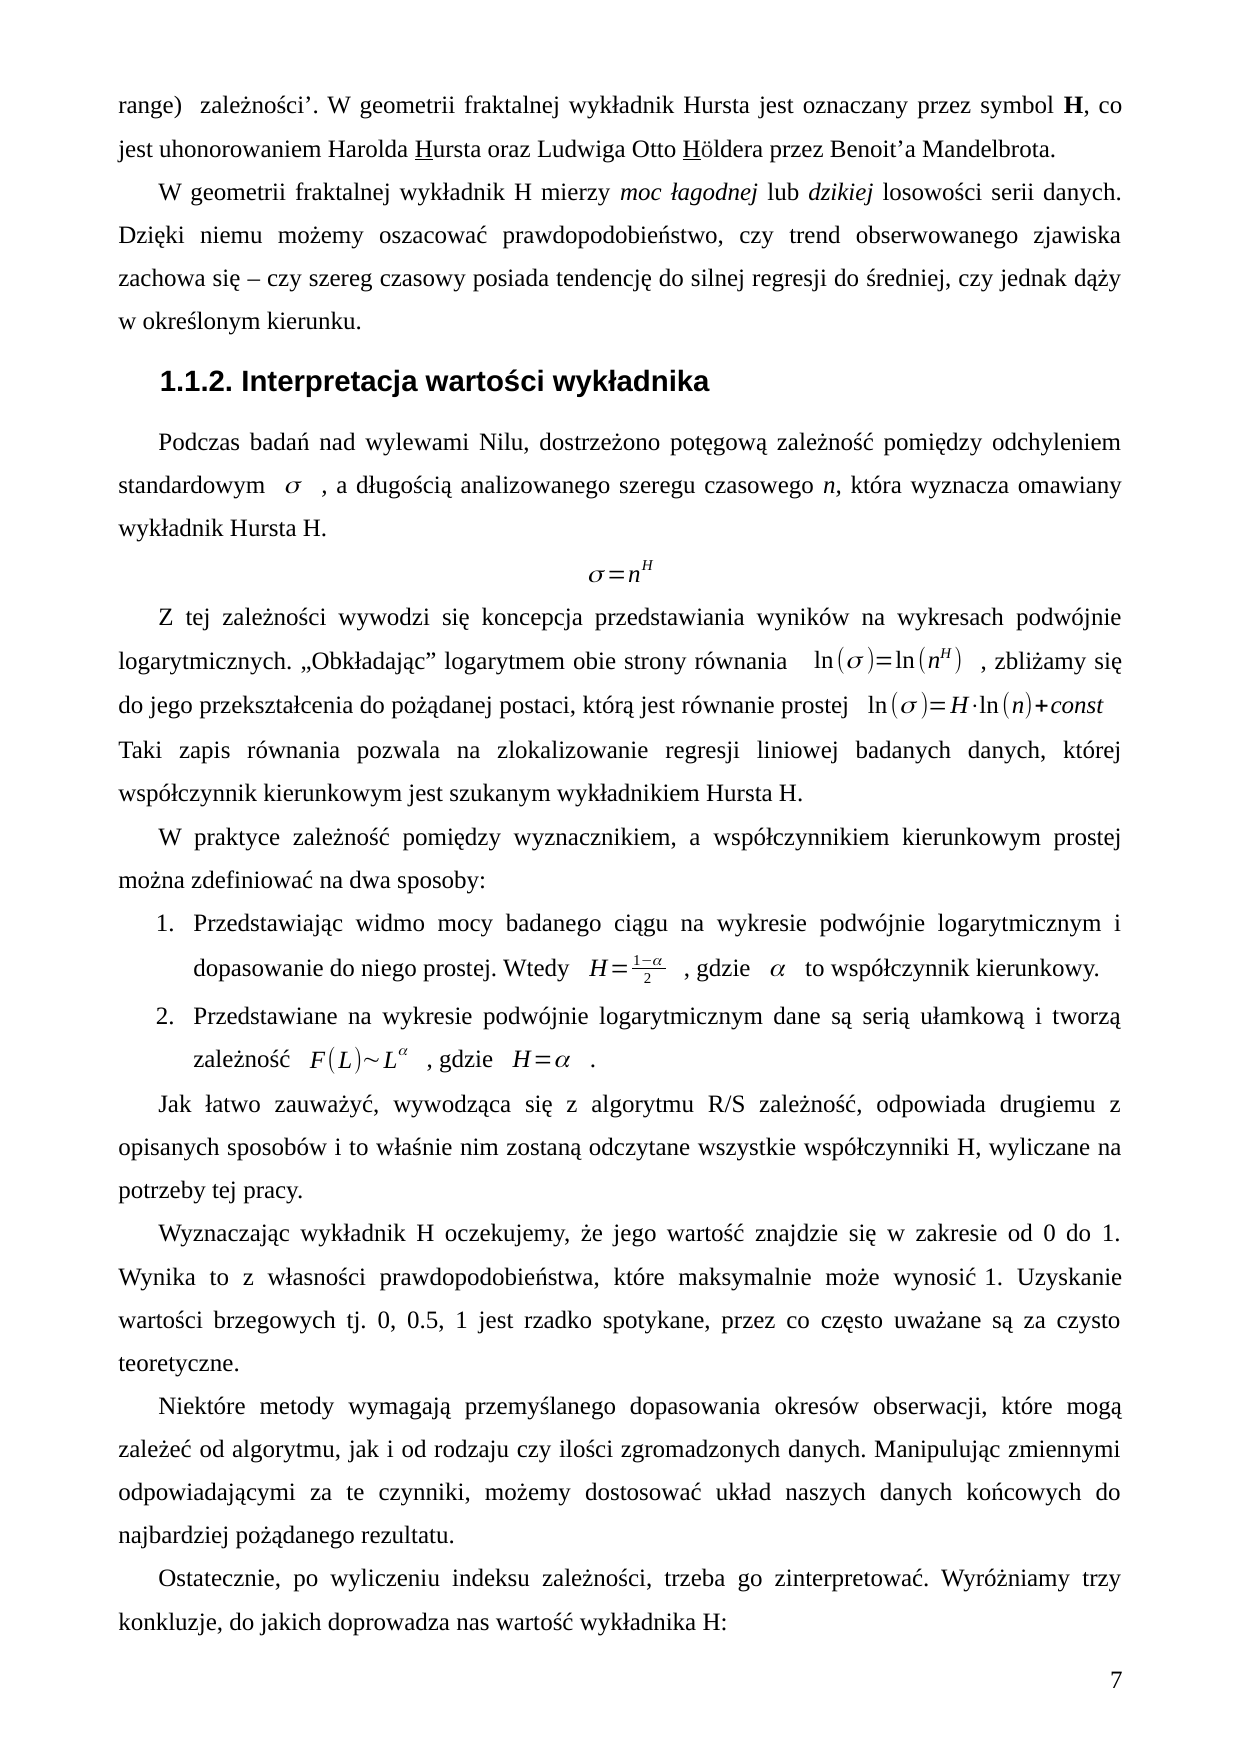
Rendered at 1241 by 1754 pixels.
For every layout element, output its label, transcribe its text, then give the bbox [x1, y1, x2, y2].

text Podczas badań nad wylewami Nilu, dostrzeżono potęgową zależność pomiędzy odchyleniem standardowym, a długością analizowanego szeregu czasowego n, która wyznacza omawiany wykładnik Hursta H. [118, 427, 1122, 542]
subtitle 1.1.2. Interpretacja wartości wykładnika [118, 364, 1122, 398]
list Przedstawiając widmo mocy badanego ciągu na wykresie podwójnie logarytmicznym i dopasowanie do niego prostej. Wtedy, gdzieto współczynnik kierunkowy. [156, 908, 1122, 987]
list Przedstawiane na wykresie podwójnie logarytmicznym dane są serią ułamkową i tworzą zależność, gdzie. [156, 1001, 1122, 1075]
text W geometrii fraktalnej wykładnik H mierzy moc łagodnej lub dzikiej losowości serii danych. Dzięki niemu możemy oszacować prawdopodobieństwo, czy trend obserwowanego zjawiska zachowa się – czy szereg czasowy posiada tendencję do silnej regresji do średniej, czy jednak dąży w określonym kierunku. [118, 177, 1122, 335]
text Wyznaczając wykładnik H oczekujemy, że jego wartość znajdzie się w zakresie od 0 do 1. Wynika to z własności prawdopodobieństwa, które maksymalnie może wynosić 1. Uzyskanie wartości brzegowych tj. 0, 0.5, 1 jest rzadko spotykane, przez co często uważane są za czysto teoretyczne. [118, 1218, 1122, 1377]
text range) zależności’. W geometrii fraktalnej wykładnik Hursta jest oznaczany przez symbol H, co jest uhonorowaniem Harolda Hursta oraz Ludwiga Otto Höldera przez Benoit’a Mandelbrota. [118, 91, 1122, 162]
text W praktyce zależność pomiędzy wyznacznikiem, a współczynnikiem kierunkowym prostej można zdefiniować na dwa sposoby: [118, 822, 1122, 893]
text Niektóre metody wymagają przemyślanego dopasowania okresów obserwacji, które mogą zależeć od algorytmu, jak i od rodzaju czy ilości zgromadzonych danych. Manipulując zmiennymi odpowiadającymi za te czynniki, możemy dostosować układ naszych danych końcowych do najbardziej pożądanego rezultatu. [118, 1391, 1122, 1549]
text Jak łatwo zauważyć, wywodząca się z algorytmu R/S zależność, odpowiada drugiemu z opisanych sposobów i to właśnie nim zostaną odczytane wszystkie współczynniki H, wyliczane na potrzeby tej pracy. [118, 1089, 1122, 1204]
text Z tej zależności wywodzi się koncepcja przedstawiania wyników na wykresach podwójnie logarytmicznych. „Obkładając” logarytmem obie strony równania , zbliżamy się do jego przekształcenia do pożądanej postaci, którą jest równanie prostejTaki zapis równania pozwala na zlokalizowanie regresji liniowej badanych danych, której współczynnik kierunkowym jest szukanym wykładnikiem Hursta H. [118, 602, 1122, 807]
text Ostatecznie, po wyliczeniu indeksu zależności, trzeba go zinterpretować. Wyróżniamy trzy konkluzje, do jakich doprowadza nas wartość wykładnika H: [118, 1563, 1122, 1635]
